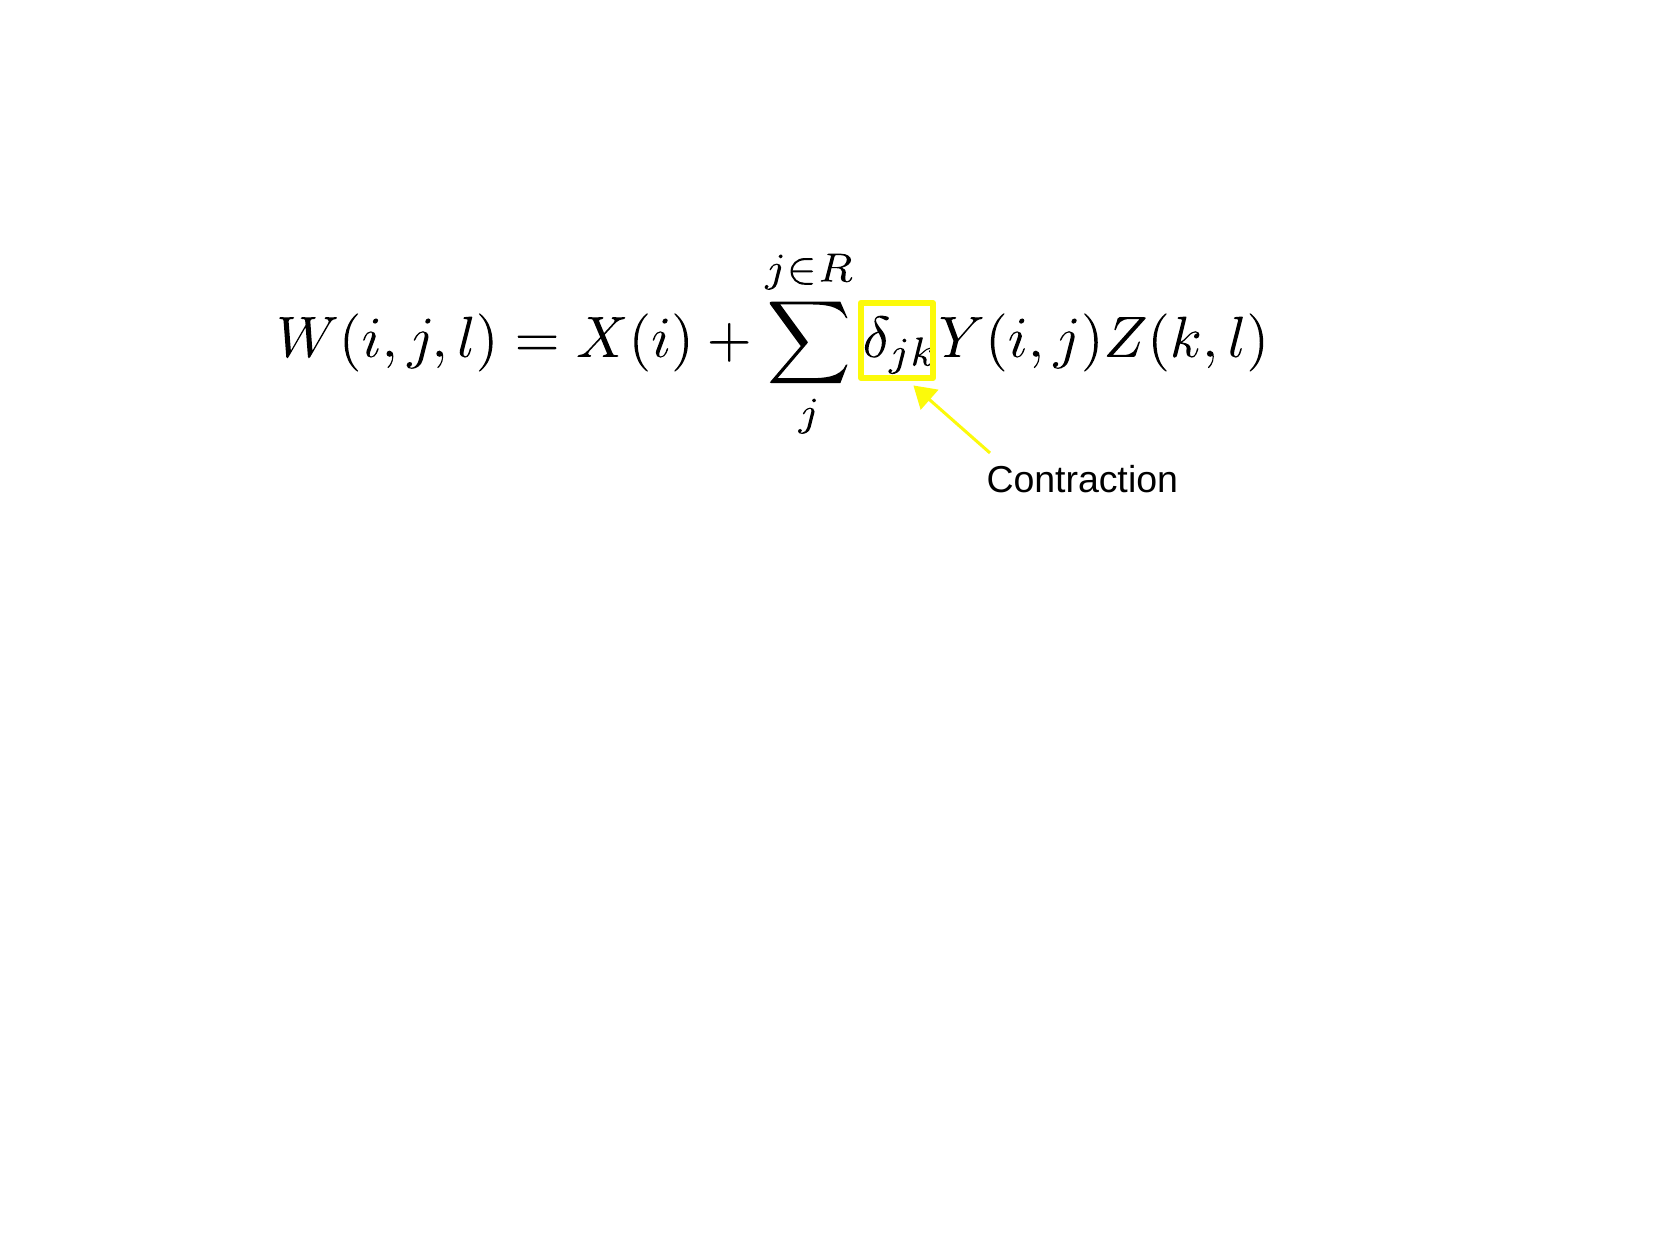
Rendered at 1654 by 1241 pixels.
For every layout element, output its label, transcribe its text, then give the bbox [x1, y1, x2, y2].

text_box [275, 253, 1270, 434]
text_box Contraction [971, 451, 1212, 512]
